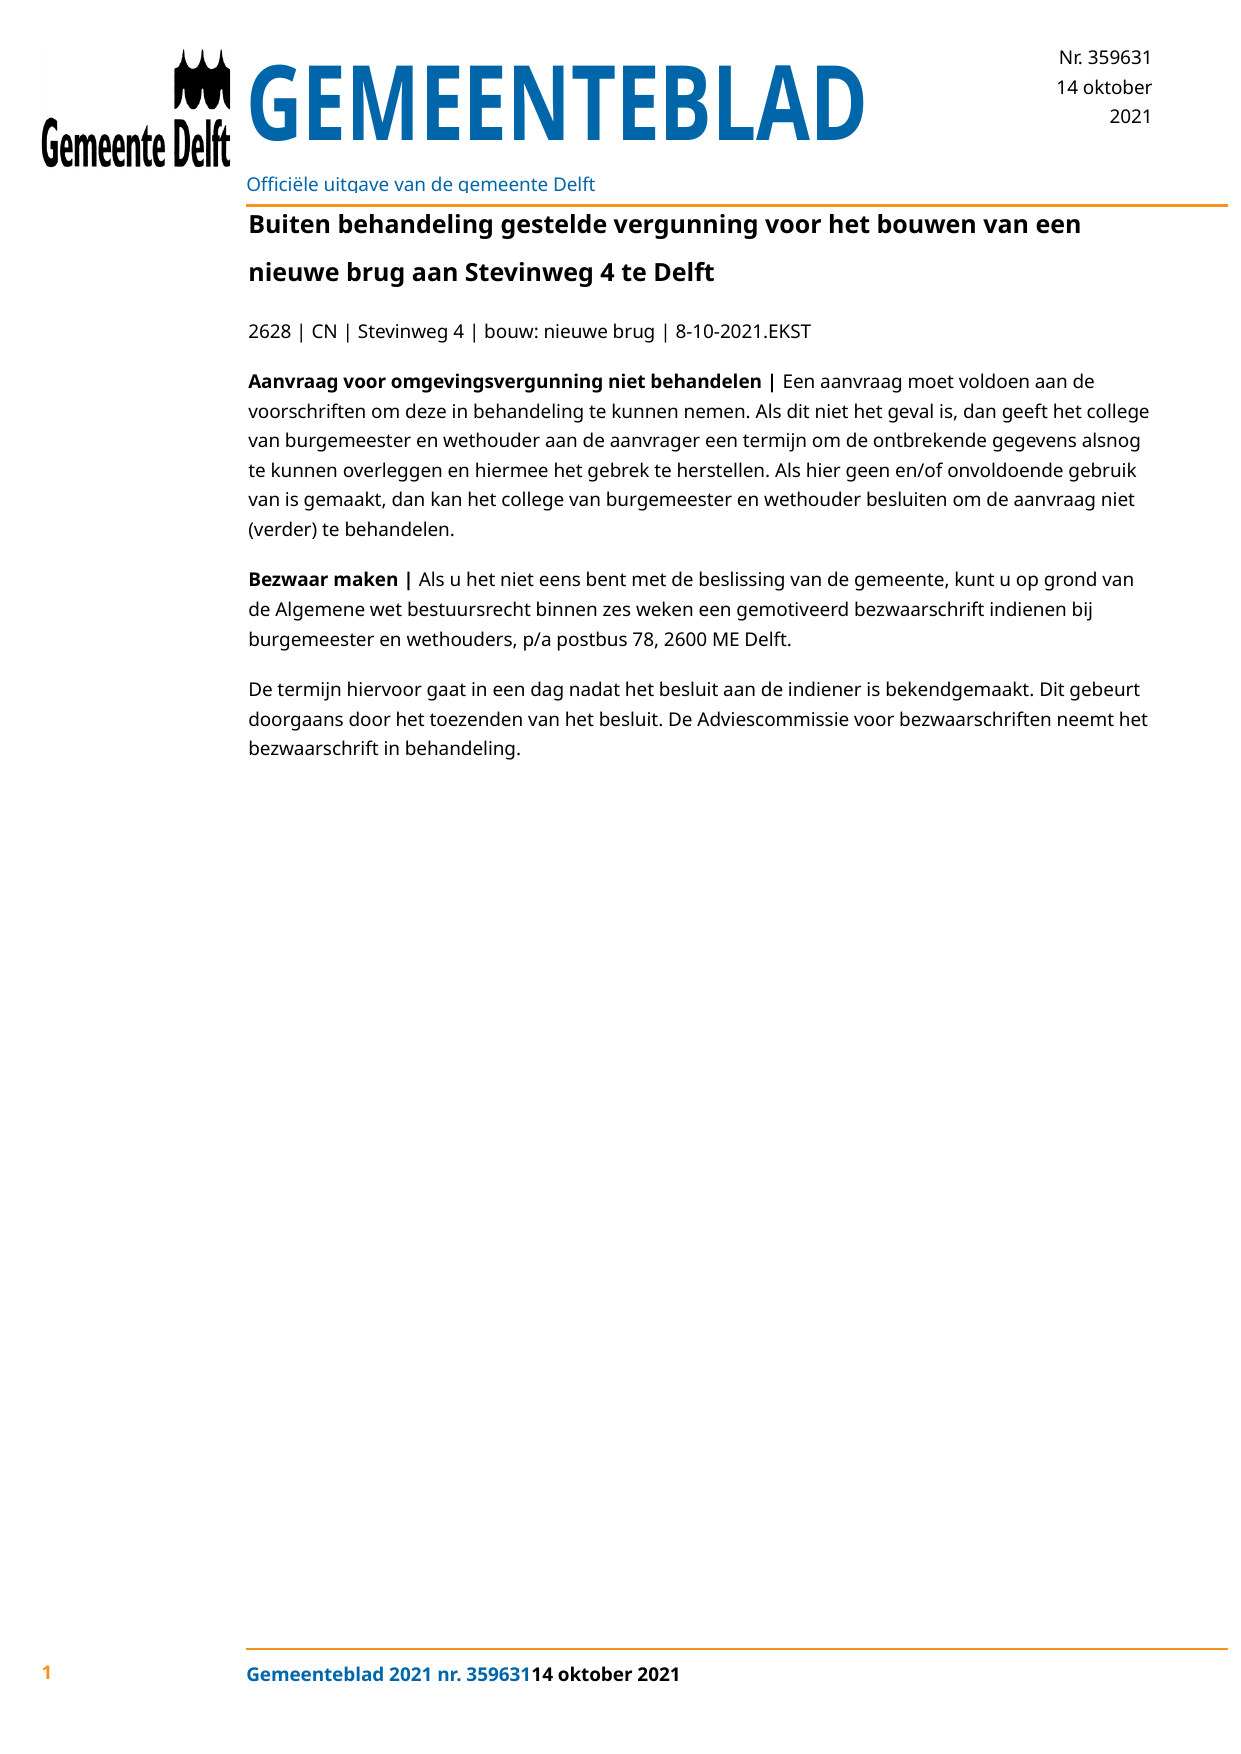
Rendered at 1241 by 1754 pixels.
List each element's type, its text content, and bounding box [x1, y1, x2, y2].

text De termijn hiervoor gaat in een dag nadat het besluit aan de indiener is bekendgemaakt. Dit gebeurt doorgaans door het toezenden van het besluit. De Adviescommissie voor bezwaarschriften neemt het bezwaarschrift in behandeling. [248, 676, 1152, 761]
text Bezwaar maken | Als u het niet eens bent met de beslissing van de gemeente, kunt u op grond van de Algemene wet bestuursrecht binnen zes weken een gemotiveerd bezwaarschrift indienen bij burgemeester en wethouders, p/a postbus 78, 2600 ME Delft. [248, 567, 1152, 652]
picture [41, 47, 231, 172]
text 2628 | CN | Stevinweg 4 | bouw: nieuwe brug | 8-10-2021.EKST [248, 318, 1152, 344]
text Buiten behandeling gestelde vergunning voor het bouwen van een nieuwe brug aan Stevinweg 4 te Delft [248, 207, 1152, 288]
text Aanvraag voor omgevingsvergunning niet behandelen | Een aanvraag moet voldoen aan de voorschriften om deze in behandeling te kunnen nemen. Als dit niet het geval is, dan geeft het college van burgemeester en wethouder aan de aanvrager een termijn om de ontbrekende gegevens alsnog te kunnen overleggen en hiermee het gebrek te herstellen. Als hier geen en/of onvoldoende gebruik van is gemaakt, dan kan het college van burgemeester en wethouder besluiten om de aanvraag niet (verder) te behandelen. [248, 368, 1152, 542]
